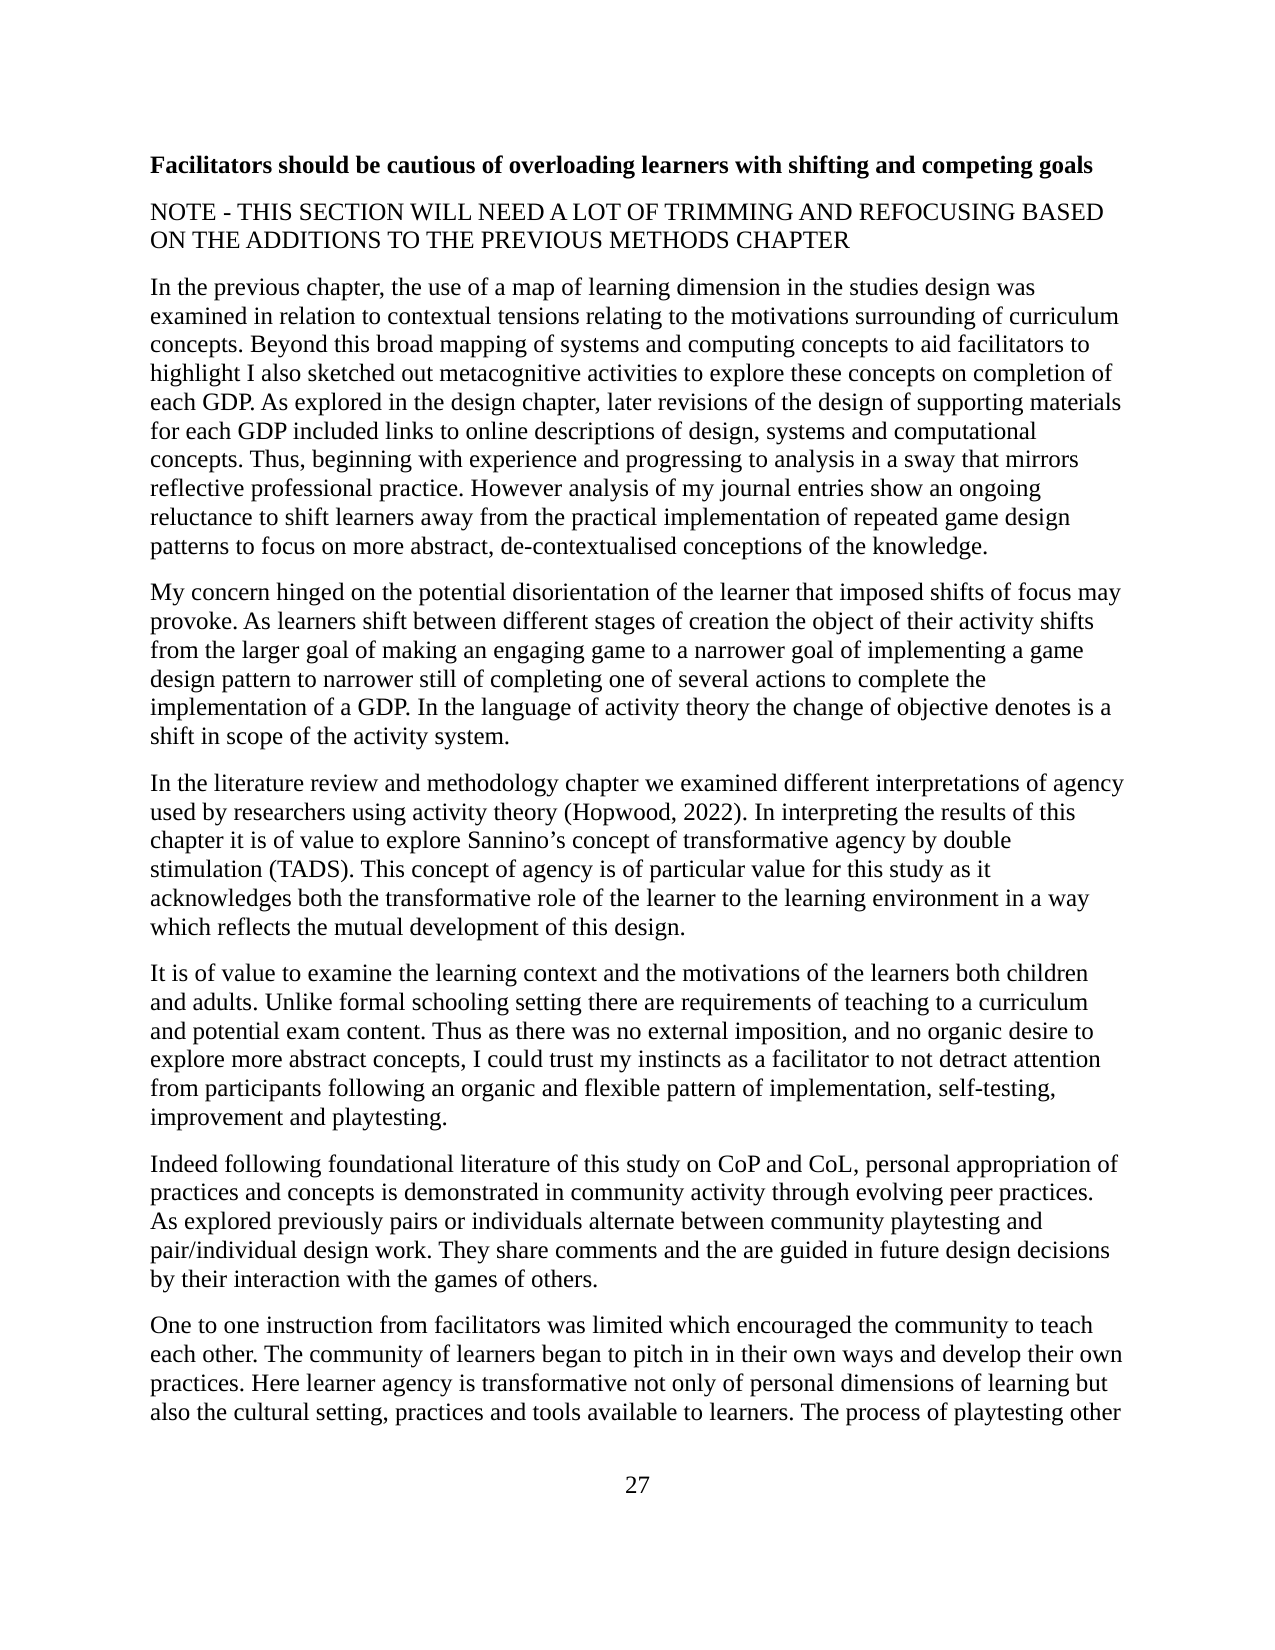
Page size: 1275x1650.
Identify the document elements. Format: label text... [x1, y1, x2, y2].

text It is of value to examine the learning context and the motivations of the learners both children and adults. Unlike formal schooling setting there are requirements of teaching to a curriculum and potential exam content. Thus as there was no external imposition, and no organic desire to explore more abstract concepts, I could trust my instincts as a facilitator to not detract attention from participants following an organic and flexible pattern of implementation, self-testing, improvement and playtesting. [150, 958, 1125, 1131]
text In the previous chapter, the use of a map of learning dimension in the studies design was examined in relation to contextual tensions relating to the motivations surrounding of curriculum concepts. Beyond this broad mapping of systems and computing concepts to aid facilitators to highlight I also sketched out metacognitive activities to explore these concepts on completion of each GDP. As explored in the design chapter, later revisions of the design of supporting materials for each GDP included links to online descriptions of design, systems and computational concepts. Thus, beginning with experience and progressing to analysis in a sway that mirrors reflective professional practice. However analysis of my journal entries show an ongoing reluctance to shift learners away from the practical implementation of repeated game design patterns to focus on more abstract, de-contextualised conceptions of the knowledge. [150, 272, 1125, 559]
text NOTE - THIS SECTION WILL NEED A LOT OF TRIMMING AND REFOCUSING BASED ON THE ADDITIONS TO THE PREVIOUS METHODS CHAPTER [150, 197, 1125, 254]
text One to one instruction from facilitators was limited which encouraged the community to teach each other. The community of learners began to pitch in in their own ways and develop their own practices. Here learner agency is transformative not only of personal dimensions of learning but also the cultural setting, practices and tools available to learners. The process of playtesting other [150, 1310, 1125, 1425]
text Facilitators should be cautious of overloading learners with shifting and competing goals [150, 150, 1125, 179]
text Indeed following foundational literature of this study on CoP and CoL, personal appropriation of practices and concepts is demonstrated in community activity through evolving peer practices. As explored previously pairs or individuals alternate between community playtesting and pair/individual design work. They share comments and the are guided in future design decisions by their interaction with the games of others. [150, 1149, 1125, 1292]
text In the literature review and methodology chapter we examined different interpretations of agency used by researchers using activity theory (Hopwood, 2022). In interpreting the results of this chapter it is of value to explore Sannino’s concept of transformative agency by double stimulation (TADS). This concept of agency is of particular value for this study as it acknowledges both the transformative role of the learner to the learning environment in a way which reflects the mutual development of this design. [150, 768, 1125, 940]
text My concern hinged on the potential disorientation of the learner that imposed shifts of focus may provoke. As learners shift between different stages of creation the object of their activity shifts from the larger goal of making an engaging game to a narrower goal of implementing a game design pattern to narrower still of completing one of several actions to complete the implementation of a GDP. In the language of activity theory the change of objective denotes is a shift in scope of the activity system. [150, 577, 1125, 750]
